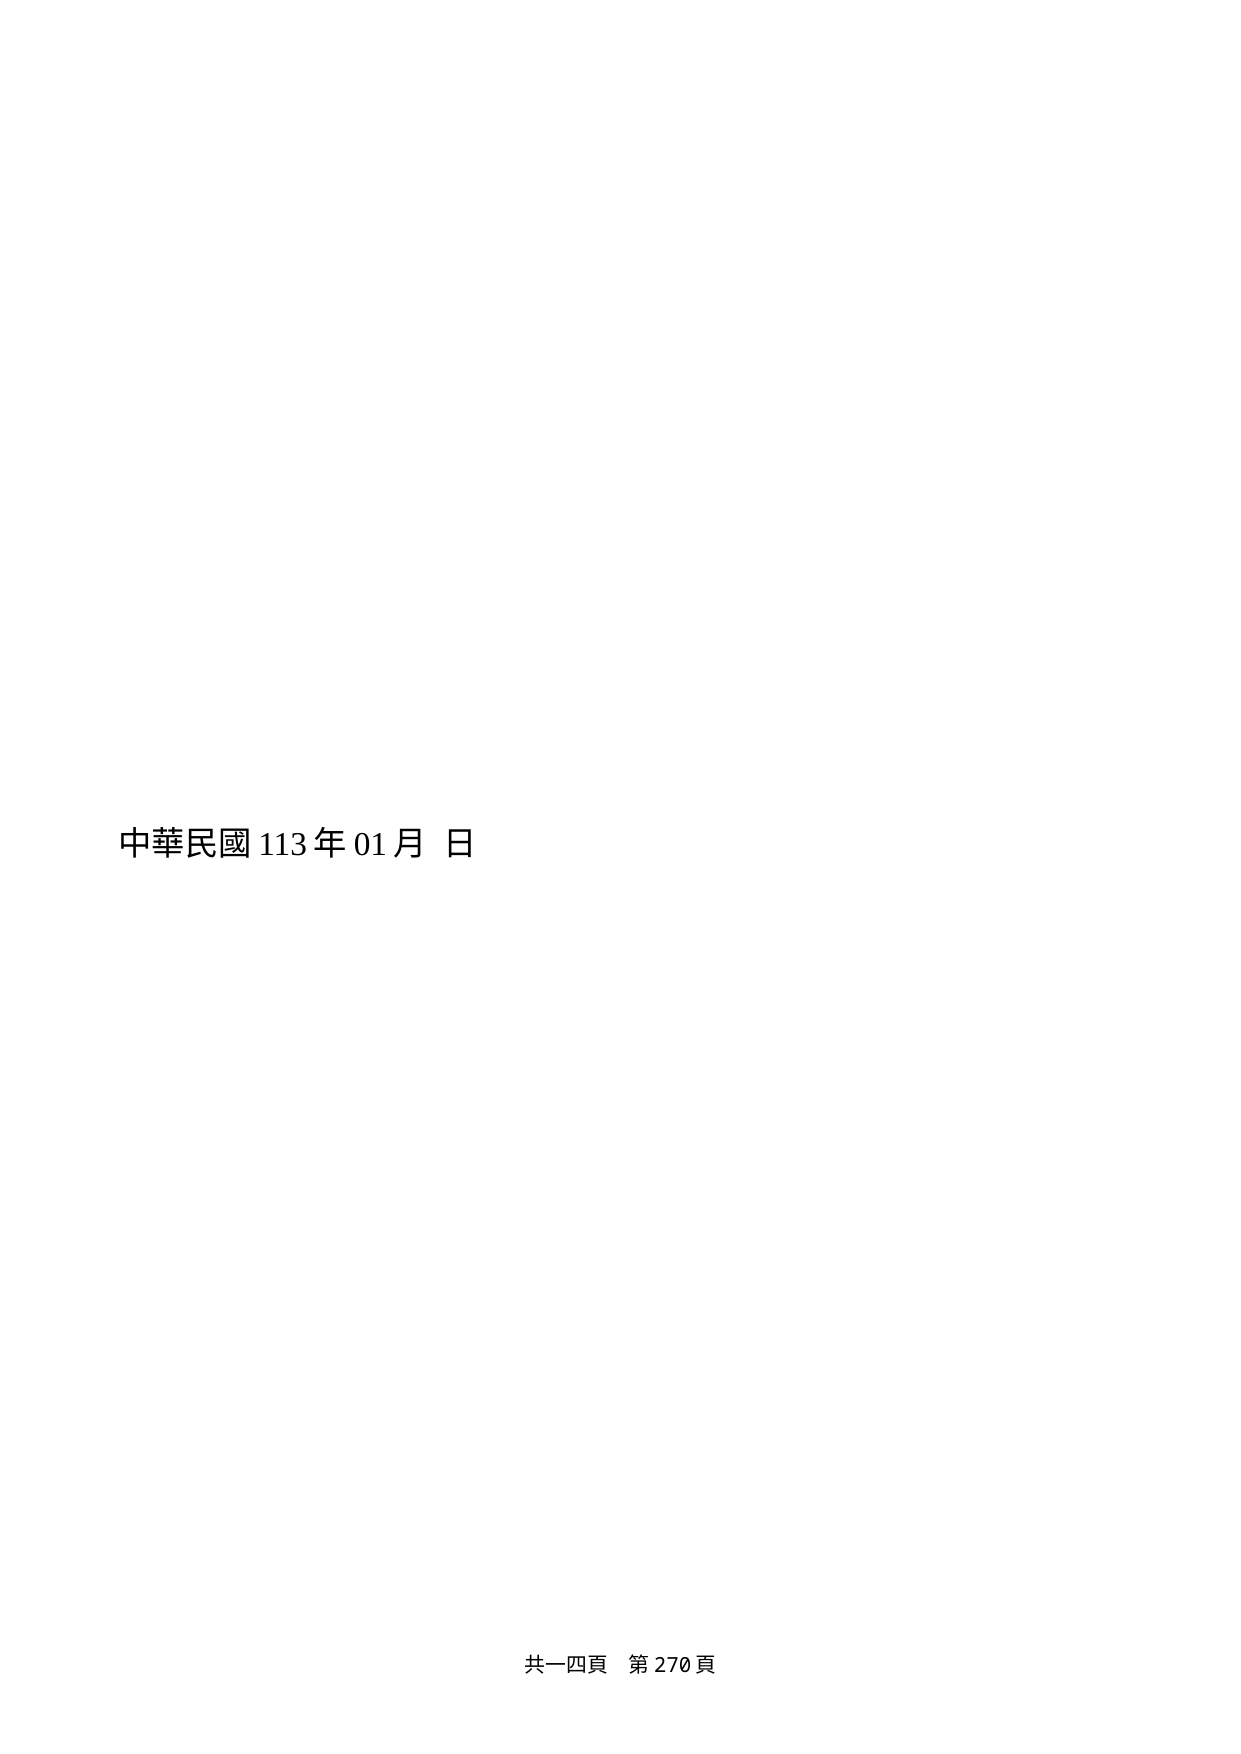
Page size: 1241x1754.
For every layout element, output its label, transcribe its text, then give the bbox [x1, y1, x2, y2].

text 中華民國113年01月 日 [118, 799, 1122, 862]
